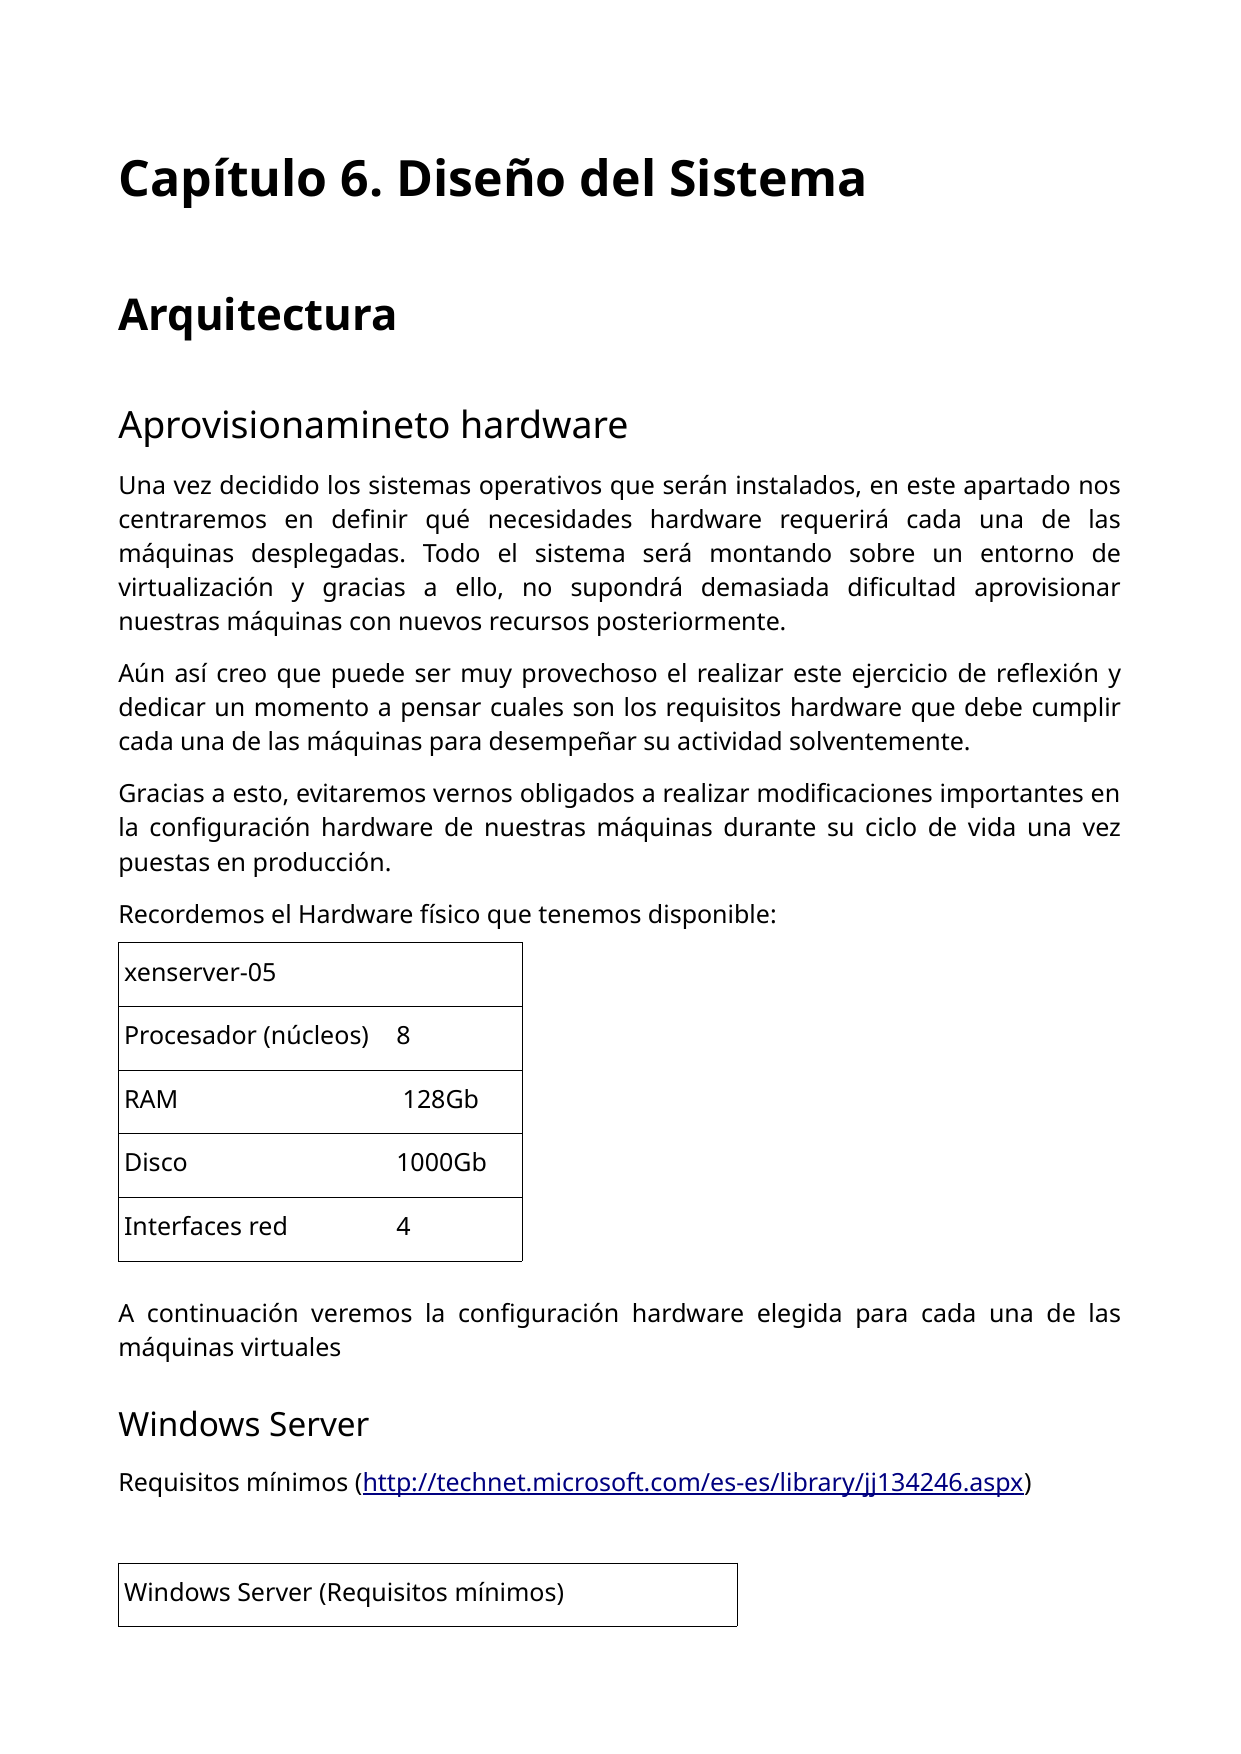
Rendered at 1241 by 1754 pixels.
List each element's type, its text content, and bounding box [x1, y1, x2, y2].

table_cell 4 [390, 1198, 522, 1261]
text A continuación veremos la configuración hardware elegida para cada una de las máquinas virtuales [118, 1295, 1122, 1363]
subtitle Windows Server [118, 1401, 1122, 1446]
text Requisitos mínimos (http://technet.microsoft.com/es-es/library/jj134246.aspx) [118, 1464, 1122, 1498]
table_header Windows Server (Requisitos mínimos) [119, 1564, 737, 1626]
table_cell 8 [390, 1007, 522, 1069]
table_cell 128Gb [390, 1071, 522, 1133]
table_cell Interfaces red [119, 1198, 390, 1261]
subtitle Arquitectura [118, 283, 1122, 343]
table_cell Procesador (núcleos) [119, 1007, 390, 1069]
text Gracias a esto, evitaremos vernos obligados a realizar modificaciones importantes en la configuración hardware de nuestras máquinas durante su ciclo de vida una vez puestas en producción. [118, 776, 1122, 878]
table_cell RAM [119, 1071, 390, 1133]
table_cell 1000Gb [390, 1134, 522, 1197]
text Aún así creo que puede ser muy provechoso el realizar este ejercicio de reflexión y dedicar un momento a pensar cuales son los requisitos hardware que debe cumplir cada una de las máquinas para desempeñar su actividad solventemente. [118, 656, 1122, 758]
table_header xenserver-05 [119, 943, 522, 1006]
title Capítulo 6. Diseño del Sistema [118, 143, 1122, 211]
text Recordemos el Hardware físico que tenemos disponible: [118, 896, 1122, 930]
subtitle Aprovisionamineto hardware [118, 398, 1122, 449]
text Una vez decidido los sistemas operativos que serán instalados, en este apartado nos centraremos en definir qué necesidades hardware requerirá cada una de las máquinas desplegadas. Todo el sistema será montando sobre un entorno de virtualización y gracias a ello, no supondrá demasiada dificultad aprovisionar nuestras máquinas con nuevos recursos posteriormente. [118, 467, 1122, 638]
table_cell Disco [119, 1134, 390, 1197]
